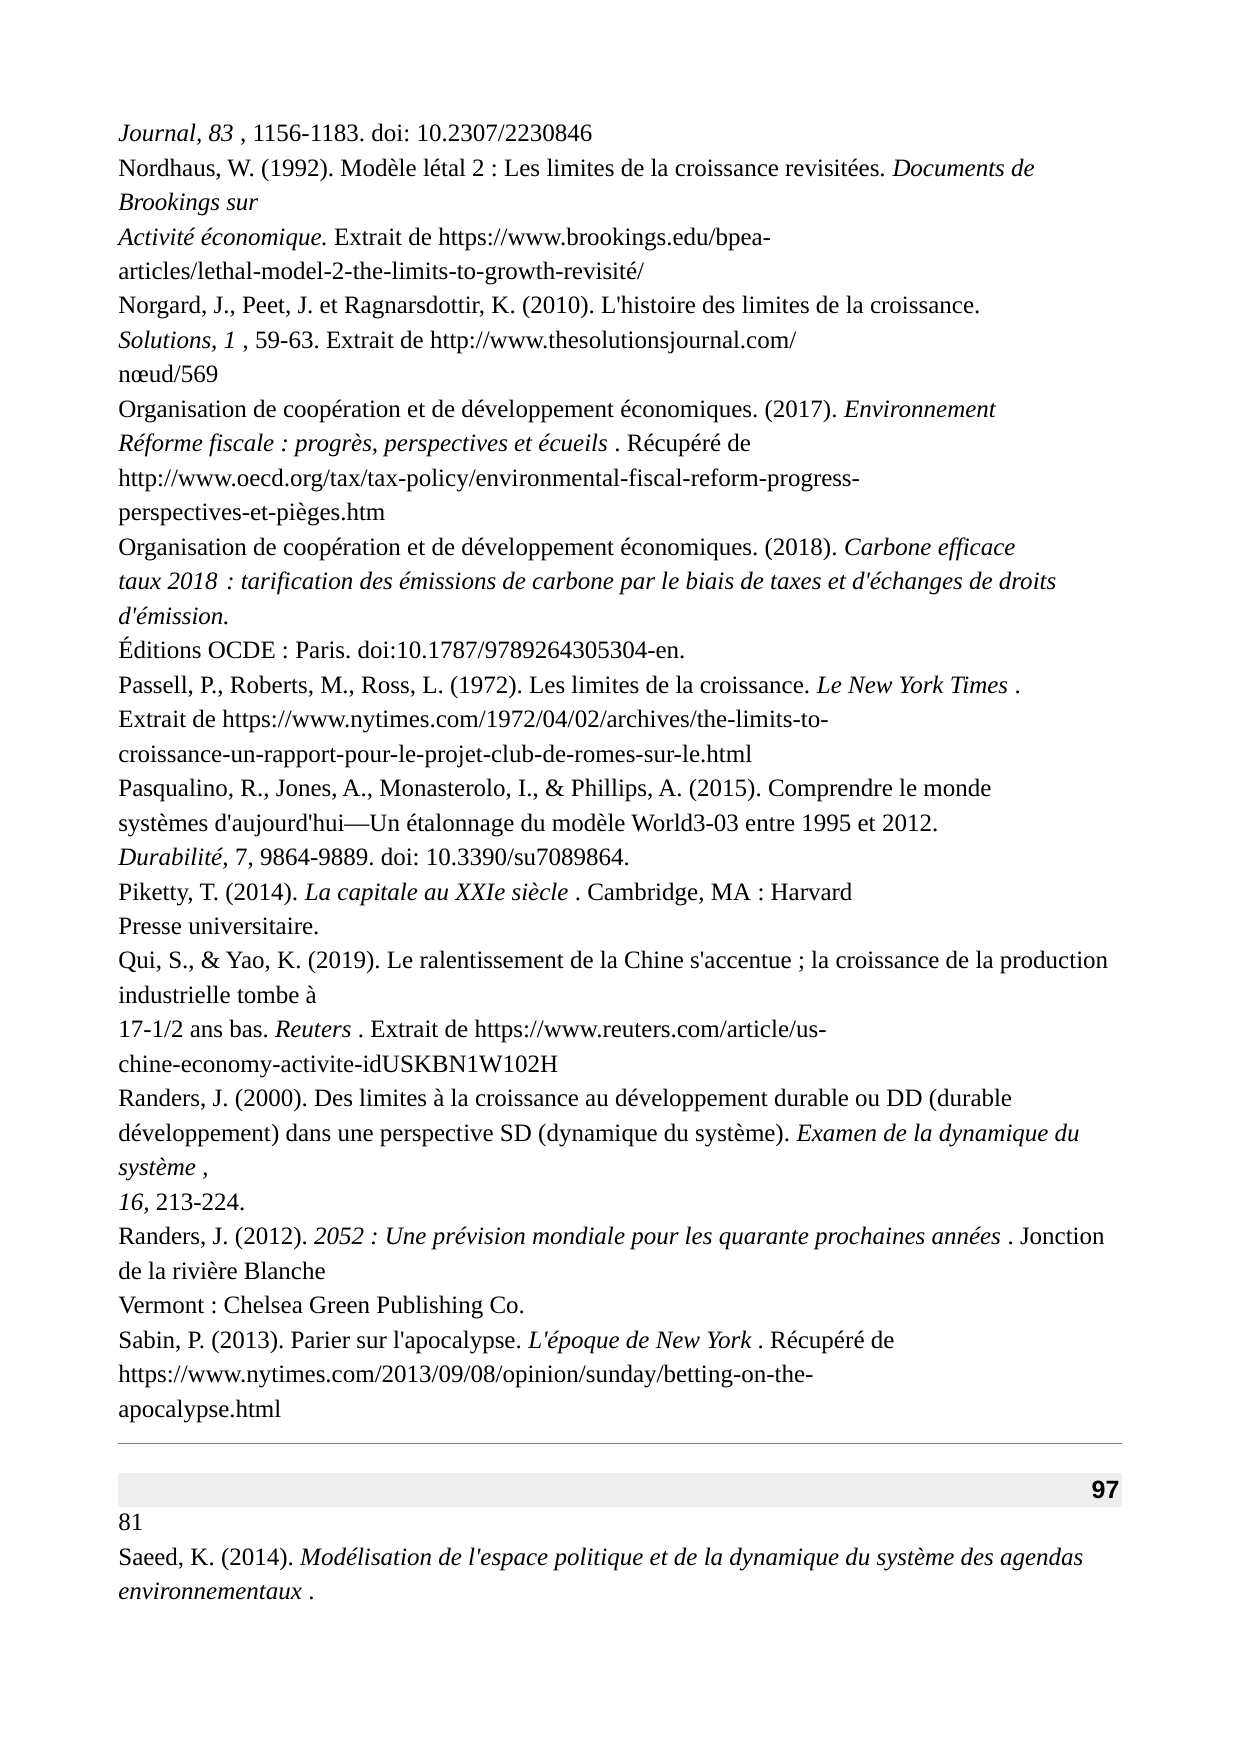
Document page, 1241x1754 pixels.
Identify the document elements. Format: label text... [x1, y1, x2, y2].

text articles/lethal-model-2-the-limits-to-growth-revisité/ [118, 256, 1122, 285]
text apocalypse.html [118, 1394, 1122, 1423]
text Journal, 83 , 1156-1183. doi: 10.2307/2230846 [118, 118, 1122, 147]
text Randers, J. (2000). Des limites à la croissance au développement durable ou DD (durable [118, 1083, 1122, 1112]
text Organisation de coopération et de développement économiques. (2017). Environnement [118, 394, 1122, 423]
text Durabilité, 7, 9864-9889. doi: 10.3390/su7089864. [118, 842, 1122, 871]
text Réforme fiscale : progrès, perspectives et écueils . Récupéré de [118, 428, 1122, 457]
text Activité économique. Extrait de https://www.brookings.edu/bpea- [118, 222, 1122, 250]
text Sabin, P. (2013). Parier sur l'apocalypse. L'époque de New York . Récupéré de [118, 1325, 1122, 1354]
text http://www.oecd.org/tax/tax-policy/environmental-fiscal-reform-progress- [118, 463, 1122, 492]
text Randers, J. (2012). 2052 : Une prévision mondiale pour les quarante prochaines années . Jonction de la rivière Blanche [118, 1221, 1122, 1285]
text Passell, P., Roberts, M., Ross, L. (1972). Les limites de la croissance. Le New York Times . [118, 670, 1122, 698]
text nœud/569 [118, 359, 1122, 388]
text 81 [118, 1507, 1122, 1536]
text Organisation de coopération et de développement économiques. (2018). Carbone efficace [118, 532, 1122, 561]
text développement) dans une perspective SD (dynamique du système). Examen de la dynamique du système , [118, 1118, 1122, 1181]
text Vermont : Chelsea Green Publishing Co. [118, 1290, 1122, 1319]
text Éditions OCDE : Paris. doi:10.1787/9789264305304-en. [118, 635, 1122, 664]
text chine-economy-activite-idUSKBN1W102H [118, 1049, 1122, 1078]
text 17-1/2 ans bas. Reuters . Extrait de https://www.reuters.com/article/us- [118, 1014, 1122, 1043]
text taux 2018 : tarification des émissions de carbone par le biais de taxes et d'échanges de droits d'émission. [118, 566, 1122, 629]
table_header 97 [118, 1473, 1122, 1507]
text Saeed, K. (2014). Modélisation de l'espace politique et de la dynamique du système des agendas environnementaux . [118, 1542, 1122, 1605]
text Solutions, 1 , 59-63. Extrait de http://www.thesolutionsjournal.com/ [118, 325, 1122, 354]
text 16, 213-224. [118, 1187, 1122, 1216]
text https://www.nytimes.com/2013/09/08/opinion/sunday/betting-on-the- [118, 1359, 1122, 1388]
text perspectives-et-pièges.htm [118, 497, 1122, 526]
text Piketty, T. (2014). La capitale au XXIe siècle . Cambridge, MA : Harvard [118, 877, 1122, 905]
text Extrait de https://www.nytimes.com/1972/04/02/archives/the-limits-to- [118, 704, 1122, 733]
text croissance-un-rapport-pour-le-projet-club-de-romes-sur-le.html [118, 739, 1122, 767]
text systèmes d'aujourd'hui—Un étalonnage du modèle World3-03 entre 1995 et 2012. [118, 808, 1122, 836]
text Presse universitaire. [118, 911, 1122, 940]
text Norgard, J., Peet, J. et Ragnarsdottir, K. (2010). L'histoire des limites de la croissance. [118, 291, 1122, 319]
text Pasqualino, R., Jones, A., Monasterolo, I., & Phillips, A. (2015). Comprendre le monde [118, 773, 1122, 802]
text Qui, S., & Yao, K. (2019). Le ralentissement de la Chine s'accentue ; la croissance de la production industrielle tombe à [118, 946, 1122, 1009]
text Nordhaus, W. (1992). Modèle létal 2 : Les limites de la croissance revisitées. Documents de Brookings sur [118, 153, 1122, 216]
